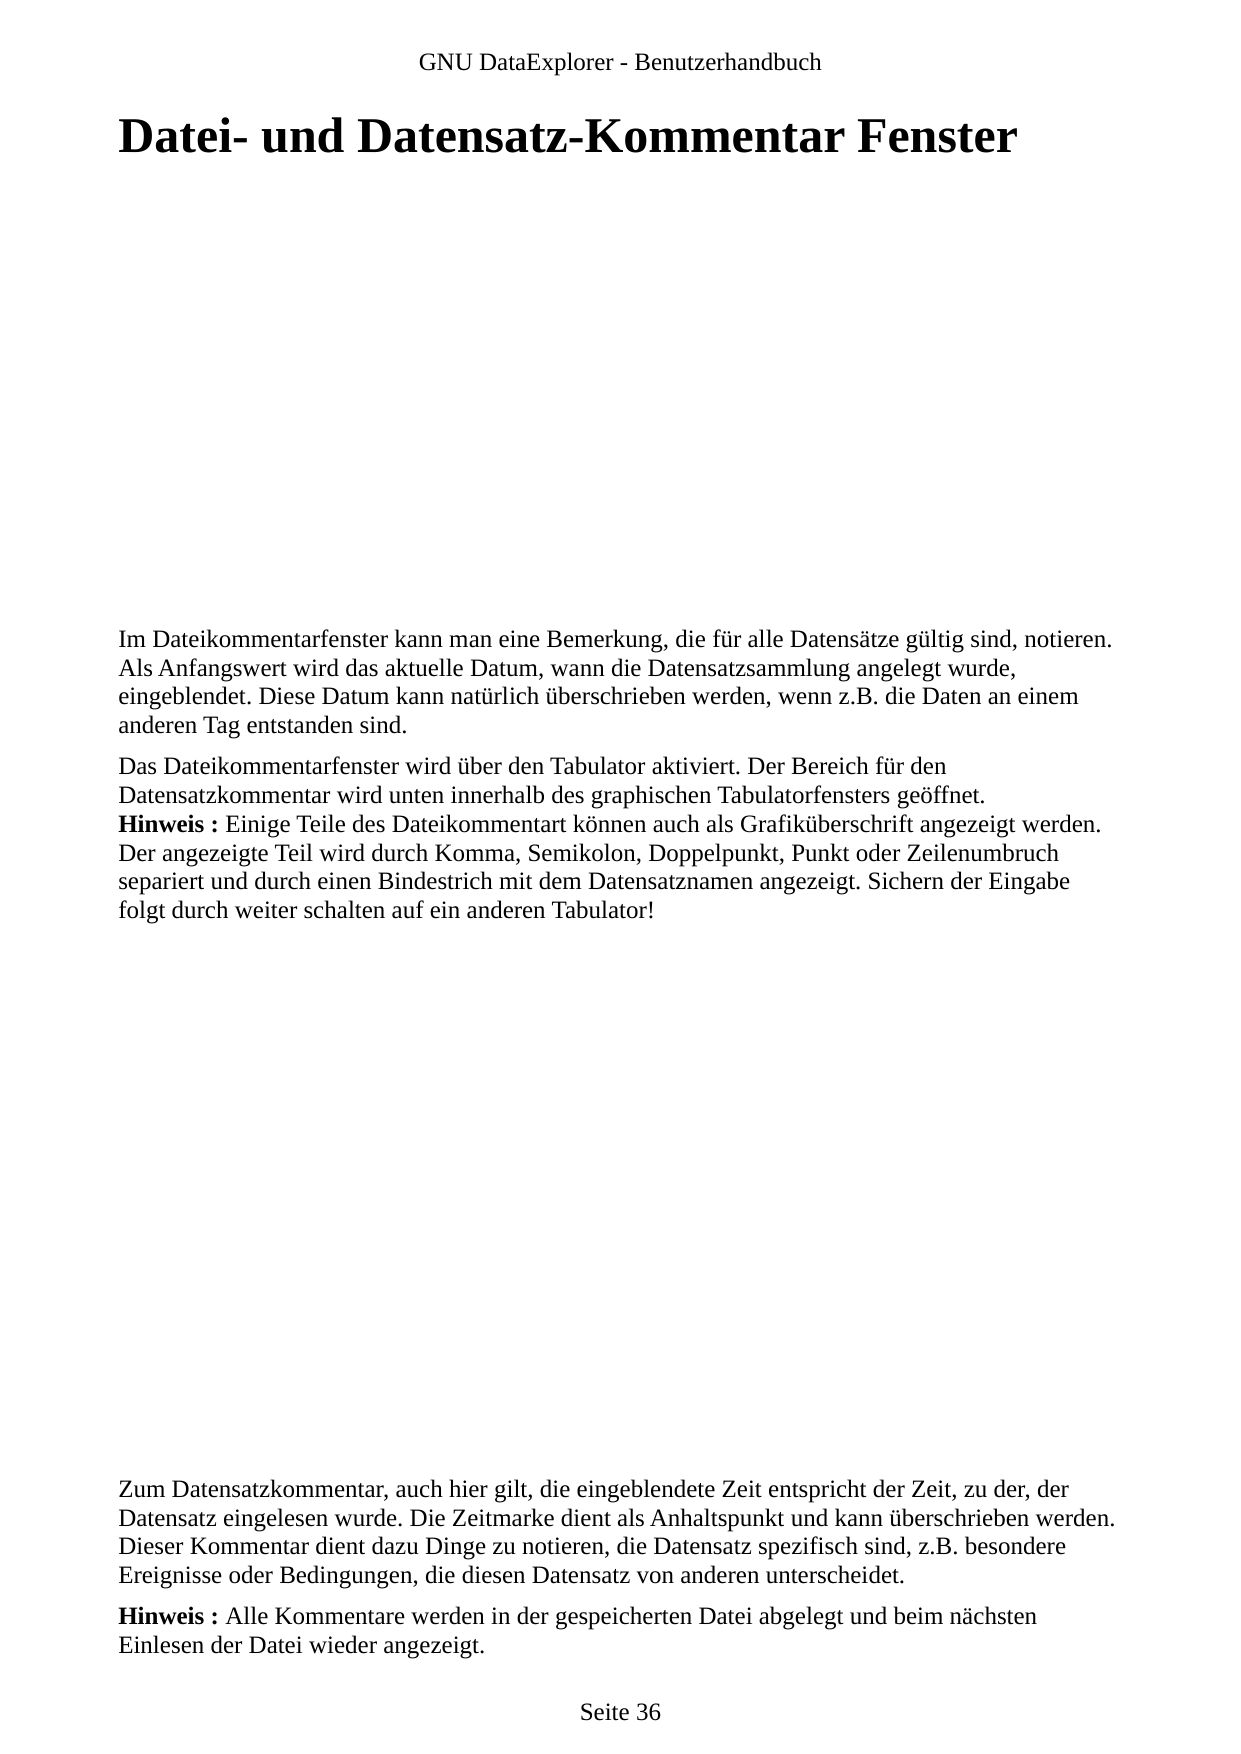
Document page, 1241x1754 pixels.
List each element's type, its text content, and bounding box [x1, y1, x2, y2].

text Das Dateikommentarfenster wird über den Tabulator aktiviert. Der Bereich für den Datensatzkommentar wird unten innerhalb des graphischen Tabulatorfensters geöffnet. Hinweis : Einige Teile des Dateikommentart können auch als Grafiküberschrift angezeigt werden. Der angezeigte Teil wird durch Komma, Semikolon, Doppelpunkt, Punkt oder Zeilenumbruch separiert und durch einen Bindestrich mit dem Datensatznamen angezeigt. Sichern der Eingabe folgt durch weiter schalten auf ein anderen Tabulator! [118, 751, 1122, 924]
subtitle Datei- und Datensatz-Kommentar Fenster [118, 106, 1122, 164]
text Hinweis : Alle Kommentare werden in der gespeicherten Datei abgelegt und beim nächsten Einlesen der Datei wieder angezeigt. [118, 1601, 1122, 1659]
text Im Dateikommentarfenster kann man eine Bemerkung, die für alle Datensätze gültig sind, notieren. Als Anfangswert wird das aktuelle Datum, wann die Datensatzsammlung angelegt wurde, eingeblendet. Diese Datum kann natürlich überschrieben werden, wenn z.B. die Daten an einem anderen Tag entstanden sind. [118, 624, 1122, 739]
text Zum Datensatzkommentar, auch hier gilt, die eingeblendete Zeit entspricht der Zeit, zu der, der Datensatz eingelesen wurde. Die Zeitmarke dient als Anhaltspunkt und kann überschrieben werden. Dieser Kommentar dient dazu Dinge zu notieren, die Datensatz spezifisch sind, z.B. besondere Ereignisse oder Bedingungen, die diesen Datensatz von anderen unterscheidet. [118, 1474, 1122, 1589]
